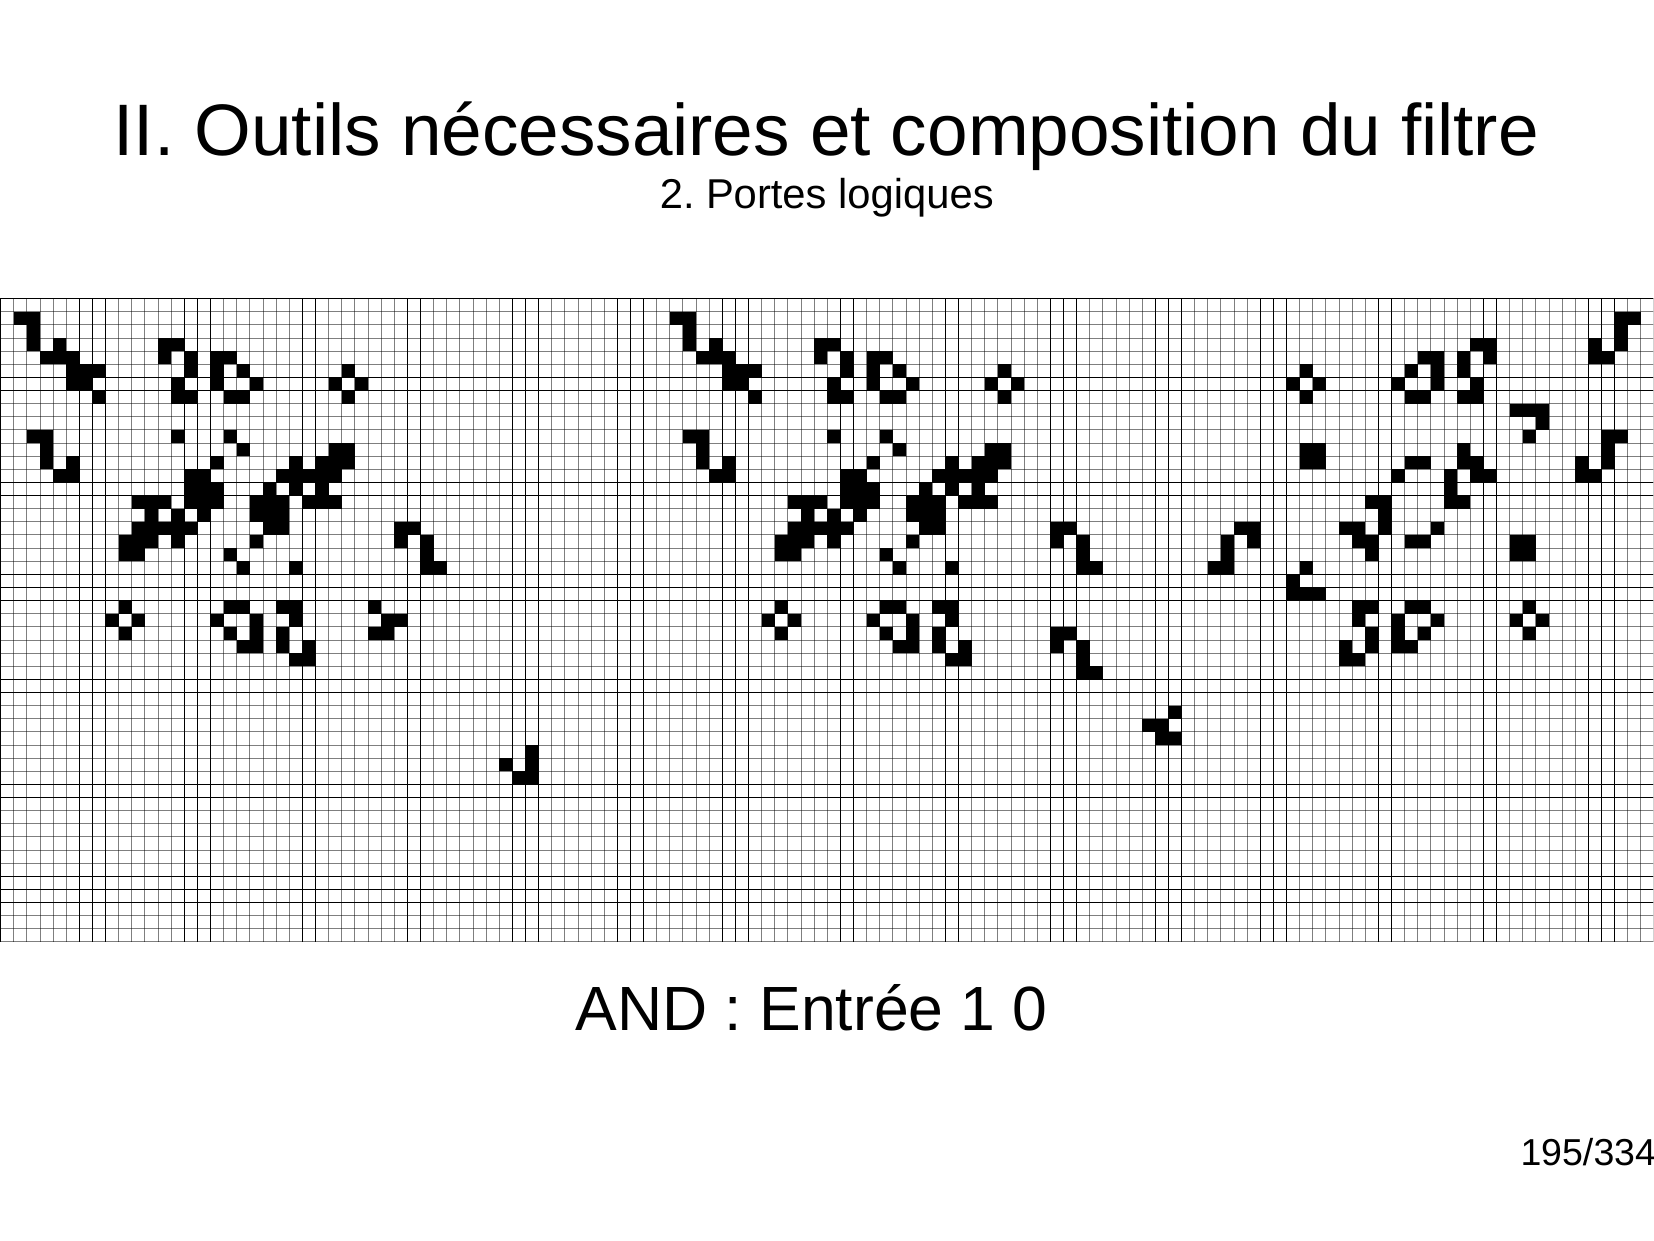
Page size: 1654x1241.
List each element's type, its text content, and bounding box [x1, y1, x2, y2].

text_box <number>/334 [1505, 1124, 1654, 1182]
text_box AND : Entrée 1 0 [561, 966, 1064, 1052]
picture [0, 298, 1654, 942]
title II. Outils nécessaires et composition du filtre 2. Portes logiques [82, 49, 1571, 257]
